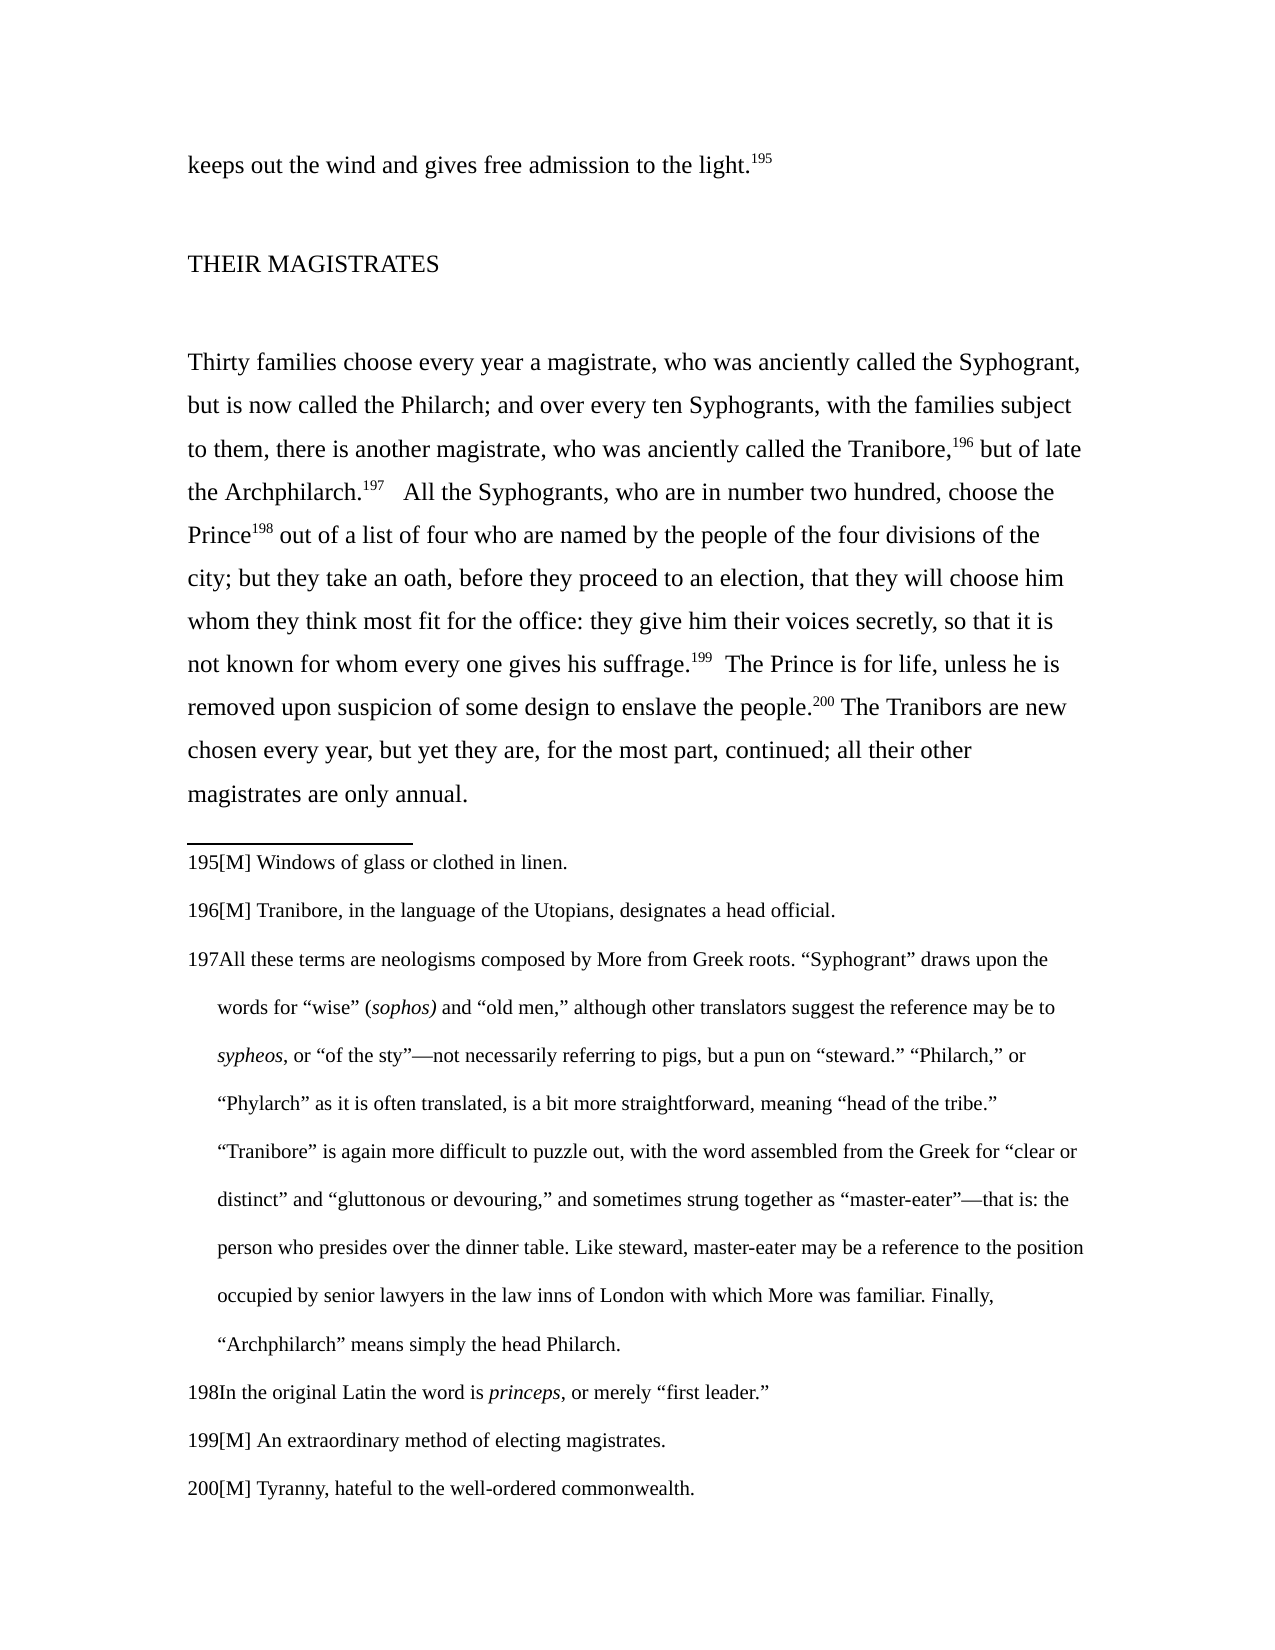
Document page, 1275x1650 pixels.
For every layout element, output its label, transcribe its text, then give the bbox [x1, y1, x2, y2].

text THEIR MAGISTRATES [187, 249, 1087, 277]
text [M] Windows of glass or clothed in linen. [187, 850, 1087, 874]
text All these terms are neologisms composed by More from Greek roots. “Syphogrant” draws upon the words for “wise” (sophos) and “old men,” although other translators suggest the reference may be to sypheos, or “of the sty”—not necessarily referring to pigs, but a pun on “steward.” “Philarch,” or “Phylarch” as it is often translated, is a bit more straightforward, meaning “head of the tribe.” “Tranibore” is again more difficult to puzzle out, with the word assembled from the Greek for “clear or distinct” and “gluttonous or devouring,” and sometimes strung together as “master-eater”—that is: the person who presides over the dinner table. Like steward, master-eater may be a reference to the position occupied by senior lawyers in the law inns of London with which More was familiar. Finally, “Archphilarch” means simply the head Philarch. [187, 947, 1087, 1356]
text Thirty families choose every year a magistrate, who was anciently called the Syphogrant, but is now called the Philarch; and over every ten Syphogrants, with the families subject to them, there is another magistrate, who was anciently called the Tranibore, but of late the Archphilarch. All the Syphogrants, who are in number two hundred, choose the Prince out of a list of four who are named by the people of the four divisions of the city; but they take an oath, before they proceed to an election, that they will choose him whom they think most fit for the office: they give him their voices secretly, so that it is not known for whom every one gives his suffrage. The Prince is for life, unless he is removed upon suspicion of some design to enslave the people. The Tranibors are new chosen every year, but yet they are, for the most part, continued; all their other magistrates are only annual. [187, 347, 1087, 807]
text [M] Tyranny, hateful to the well-ordered commonwealth. [187, 1476, 1087, 1500]
text In the original Latin the word is princeps, or merely “first leader.” [187, 1380, 1087, 1404]
text [M] An extraordinary method of electing magistrates. [187, 1428, 1087, 1452]
text [M] Tranibore, in the language of the Utopians, designates a head official. [187, 898, 1087, 922]
text keeps out the wind and gives free admission to the light. [187, 150, 1087, 179]
